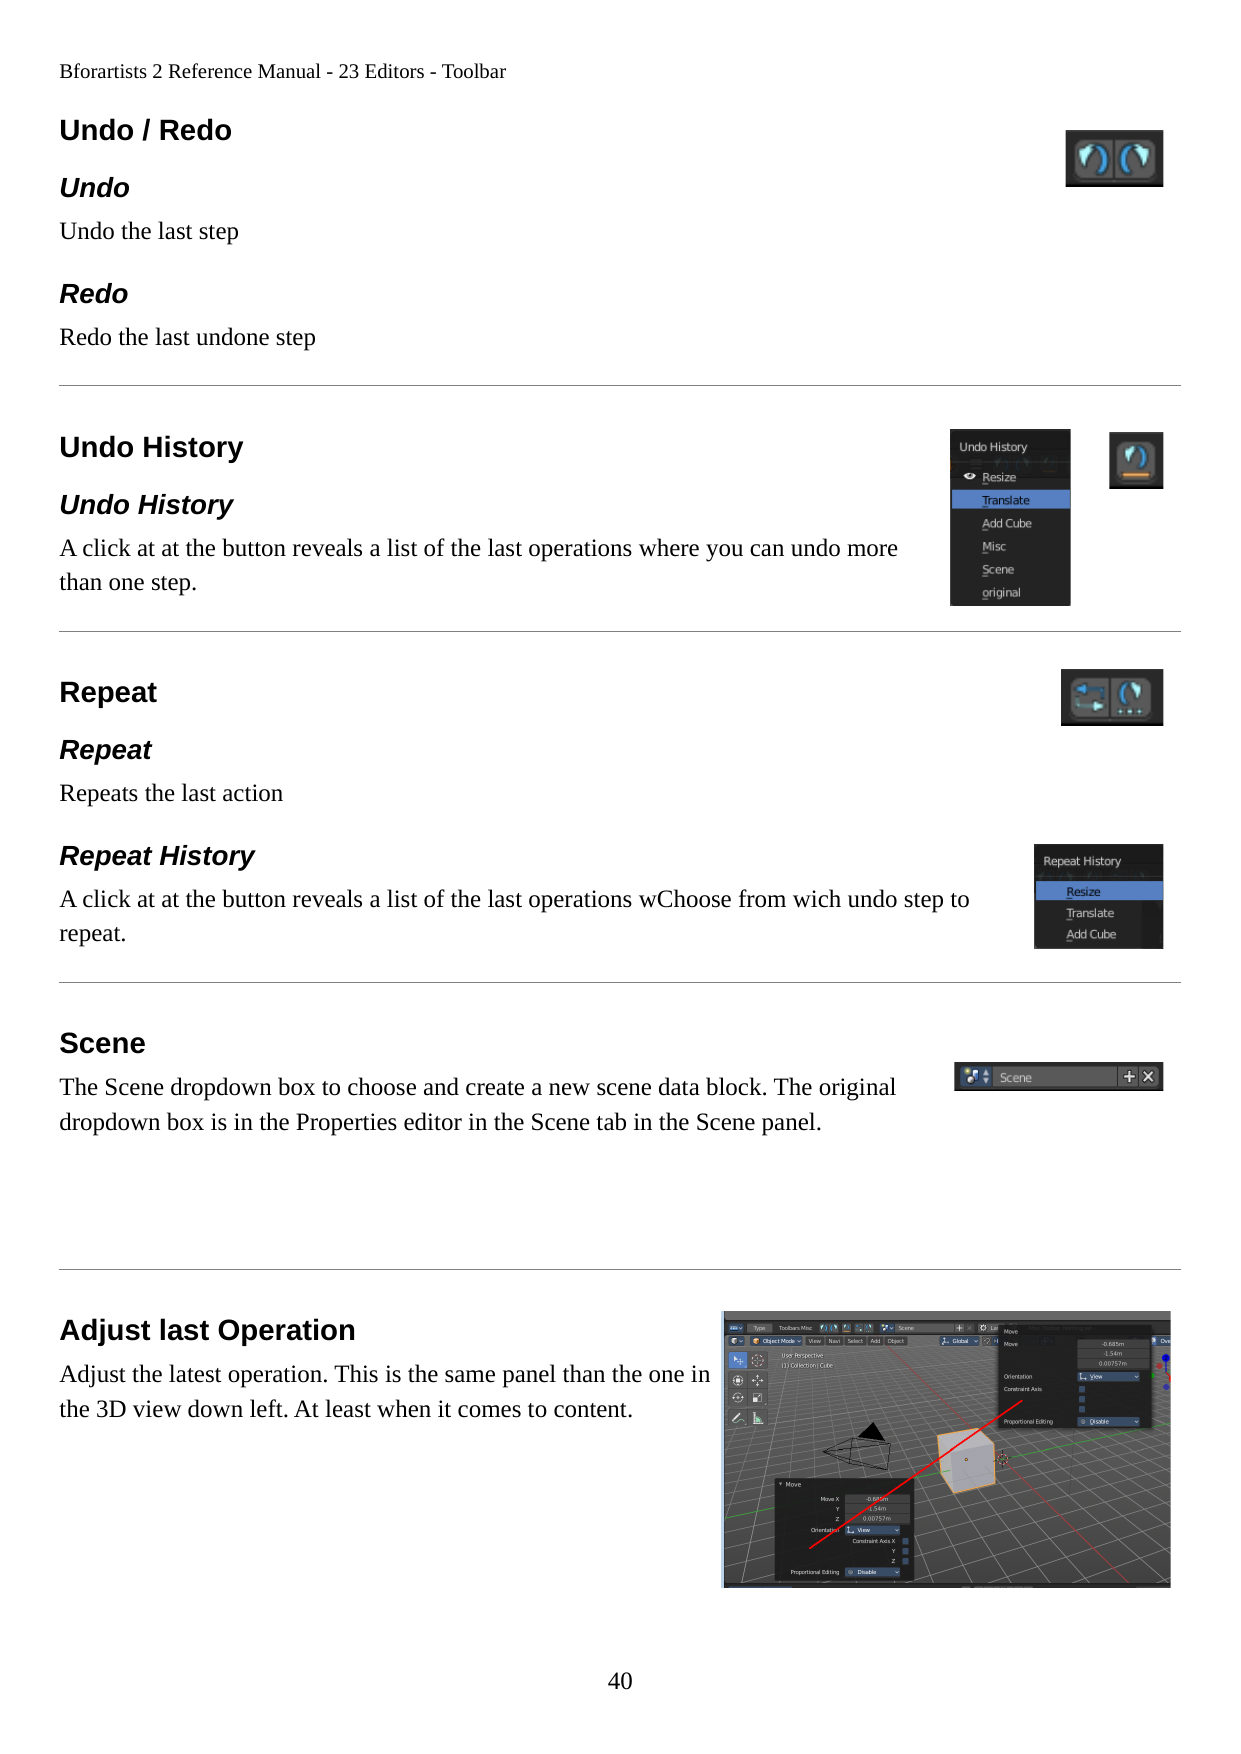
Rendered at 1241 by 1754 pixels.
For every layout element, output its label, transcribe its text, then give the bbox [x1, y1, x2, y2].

picture [950, 429, 1071, 606]
picture [954, 1062, 1164, 1091]
subtitle Undo History [59, 429, 950, 463]
picture [1109, 432, 1164, 489]
subtitle Scene [59, 1026, 1181, 1060]
text The Scene dropdown box to choose and create a new scene data block. The original dropdown box is in the Properties editor in the Scene tab in the Scene panel. [59, 1072, 1181, 1136]
subtitle Undo History [59, 488, 950, 520]
text Repeats the last action [59, 778, 1181, 807]
subtitle Repeat History [59, 839, 1181, 871]
subtitle Redo [59, 277, 1181, 309]
subtitle [1071, 429, 1181, 463]
text Undo the last step [59, 216, 1181, 244]
picture [721, 1311, 1171, 1588]
subtitle Undo / Redo [59, 113, 1181, 146]
picture [1061, 669, 1164, 726]
subtitle Repeat [59, 734, 1181, 766]
subtitle [1071, 488, 1181, 520]
text A click at at the button reveals a list of the last operations wChoose from wich undo step to repeat. [59, 884, 1034, 947]
text Adjust the latest operation. This is the same panel than the one in the 3D view down left. At least when it comes to content. [59, 1359, 721, 1422]
text [1071, 533, 1181, 596]
subtitle Adjust last Operation [59, 1313, 721, 1347]
picture [1065, 130, 1164, 187]
picture [1034, 844, 1164, 949]
subtitle Repeat [59, 675, 1061, 709]
subtitle [1164, 675, 1181, 709]
text A click at at the button reveals a list of the last operations where you can undo more than one step. [59, 533, 950, 596]
text Redo the last undone step [59, 322, 1181, 350]
subtitle Undo [59, 171, 1181, 203]
